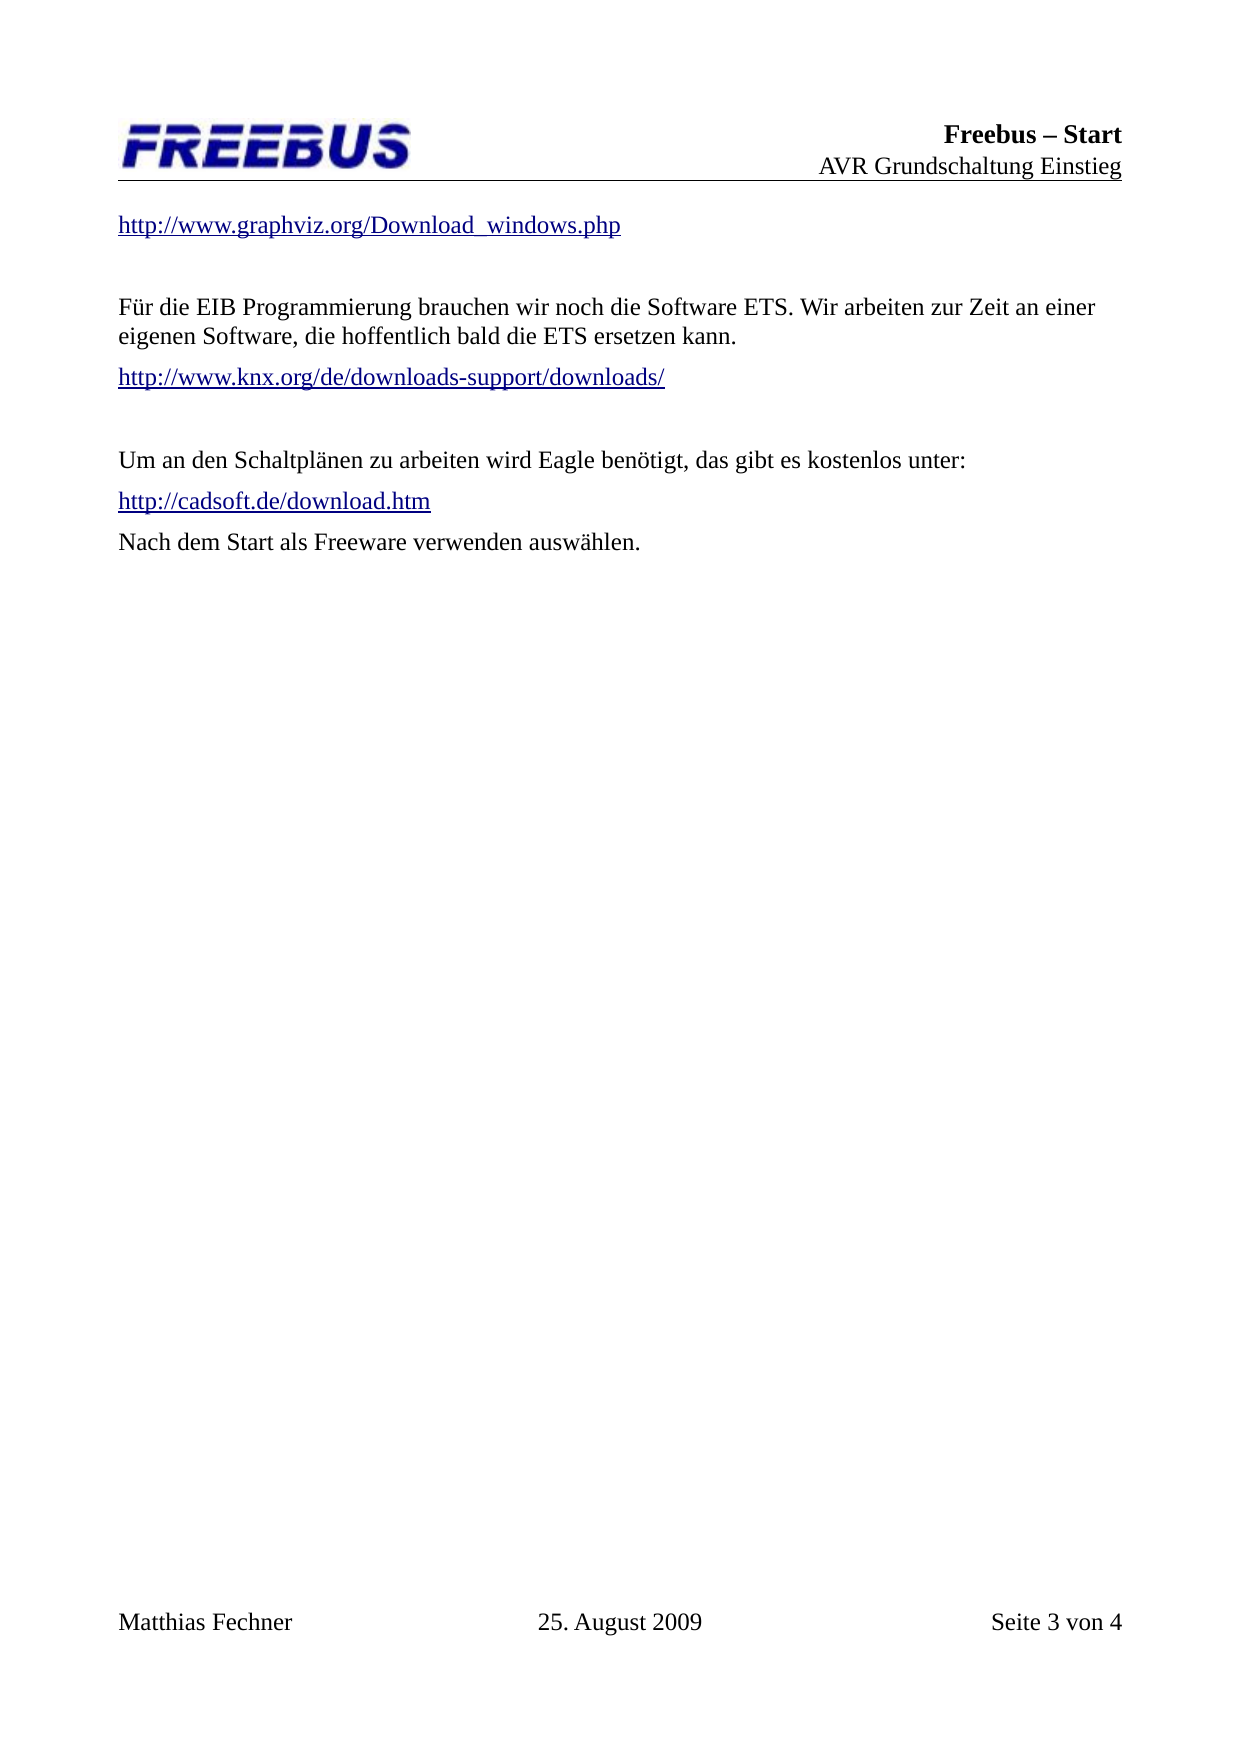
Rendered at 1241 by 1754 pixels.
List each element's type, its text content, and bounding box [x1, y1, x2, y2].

picture [118, 118, 411, 172]
text Für die EIB Programmierung brauchen wir noch die Software ETS. Wir arbeiten zur Zeit an einer eigenen Software, die hoffentlich bald die ETS ersetzen kann. [118, 292, 1122, 350]
text http://cadsoft.de/download.htm [118, 486, 1122, 515]
text Um an den Schaltplänen zu arbeiten wird Eagle benötigt, das gibt es kostenlos unter: [118, 445, 1122, 474]
text http://www.graphviz.org/Download_windows.php [118, 210, 1122, 239]
text http://www.knx.org/de/downloads-support/downloads/ [118, 362, 1122, 391]
text Nach dem Start als Freeware verwenden auswählen. [118, 527, 1122, 556]
